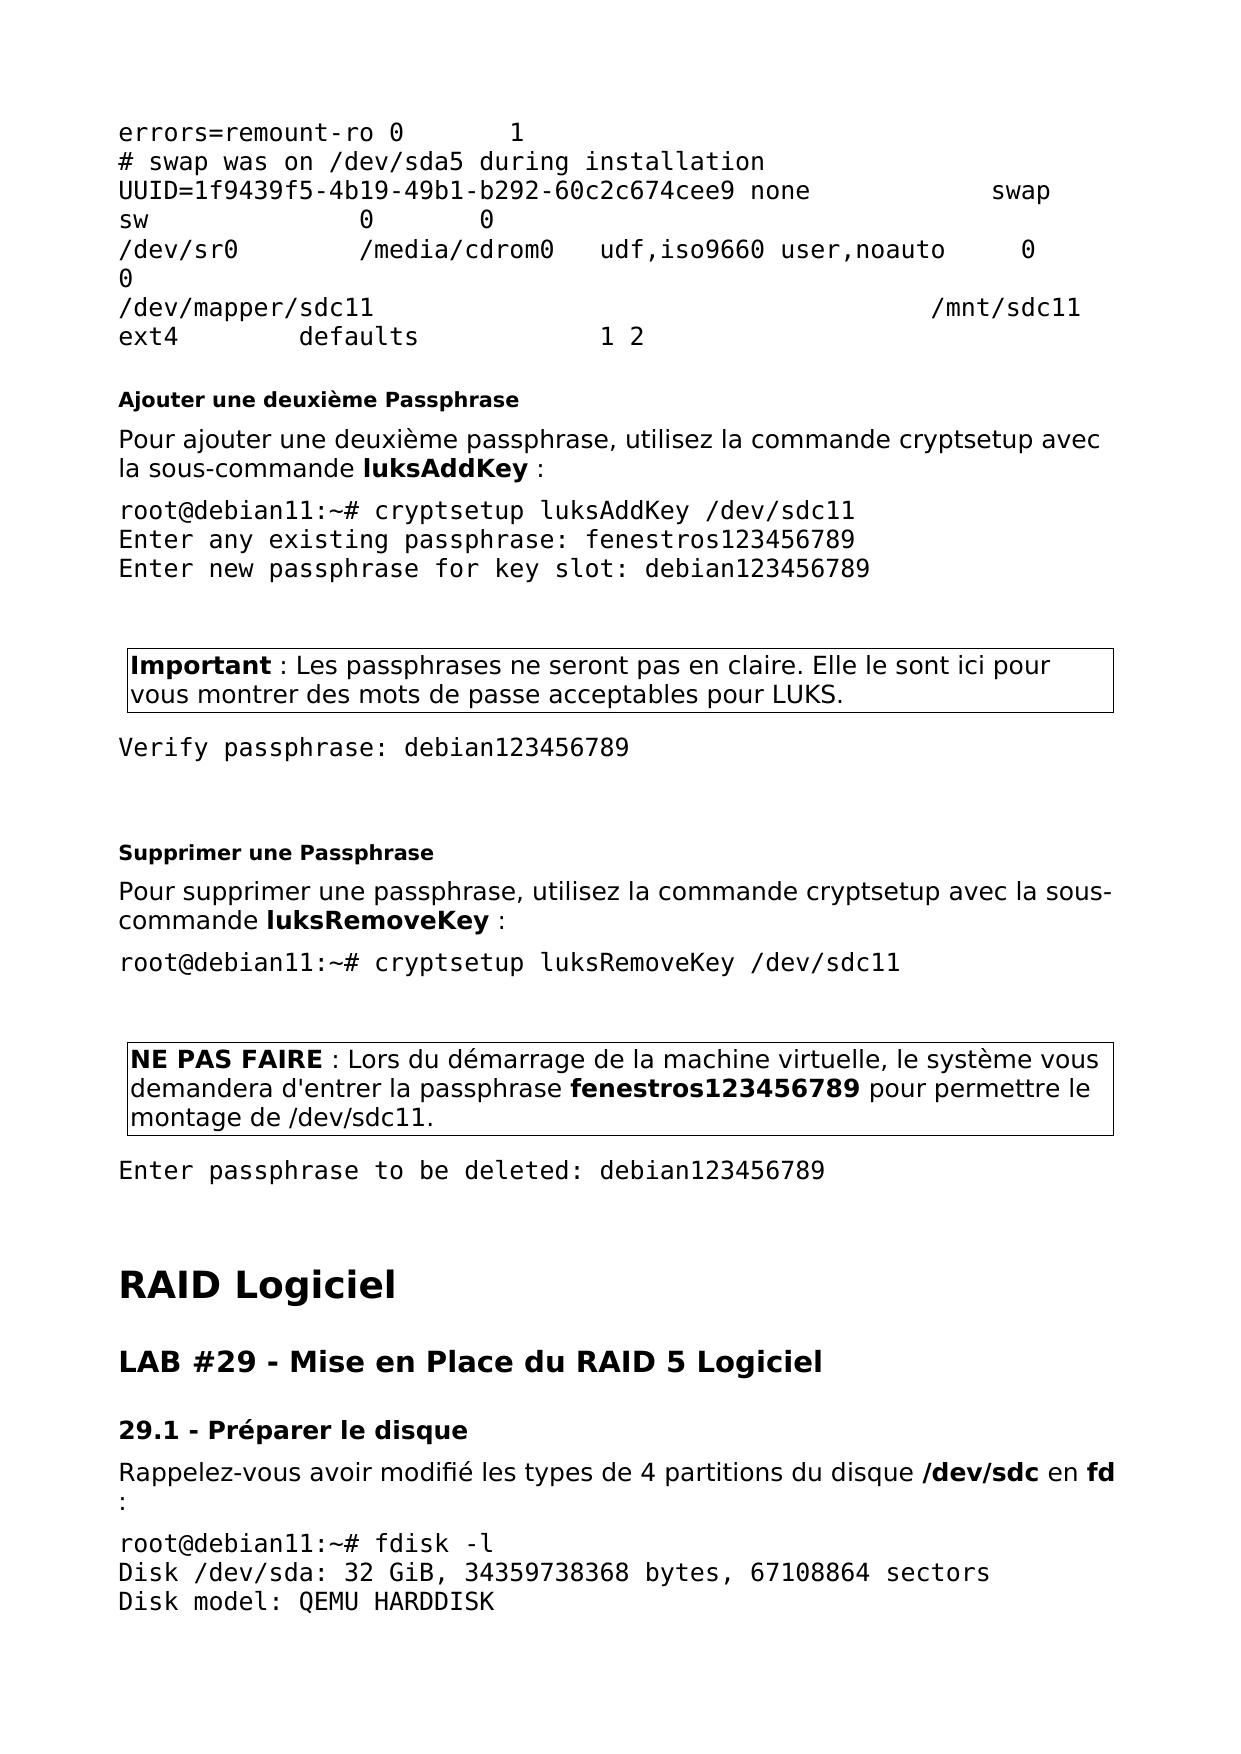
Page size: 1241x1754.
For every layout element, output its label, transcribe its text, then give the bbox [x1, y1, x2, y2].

subtitle 29.1 - Préparer le disque [118, 1416, 1122, 1446]
subtitle Ajouter une deuxième Passphrase [118, 388, 1122, 412]
text Pour ajouter une deuxième passphrase, utilisez la commande cryptsetup avec la sous-commande luksAddKey : [118, 425, 1122, 483]
text Pour supprimer une passphrase, utilisez la commande cryptsetup avec la sous-commande luksRemoveKey : [118, 877, 1122, 936]
text root@debian11:~# cryptsetup luksAddKey /dev/sdc11 Enter any existing passphrase: fenestros123456789 Enter new passphrase for key slot: debian123456789 [118, 496, 1122, 624]
subtitle LAB #29 - Mise en Place du RAID 5 Logiciel [118, 1345, 1122, 1379]
table_header NE PAS FAIRE : Lors du démarrage de la machine virtuelle, le système vous demandera d'entrer la passphrase fenestros123456789 pour permettre le montage de /dev/sdc11. [128, 1043, 1113, 1135]
text errors=remount-ro 0 1 # swap was on /dev/sda5 during installation UUID=1f9439f5-4b19-49b1-b292-60c2c674cee9 none swap sw 0 0 /dev/sr0 /media/cdrom0 udf,iso9660 user,noauto 0 0 /dev/mapper/sdc11 /mnt/sdc11 ext4 defaults 1 2 [118, 118, 1122, 351]
subtitle Supprimer une Passphrase [118, 841, 1122, 865]
table_header Important : Les passphrases ne seront pas en claire. Elle le sont ici pour vous montrer des mots de passe acceptables pour LUKS. [128, 649, 1113, 712]
subtitle RAID Logiciel [118, 1264, 1122, 1307]
text Verify passphrase: debian123456789 [118, 721, 1122, 762]
text root@debian11:~# fdisk -l Disk /dev/sda: 32 GiB, 34359738368 bytes, 67108864 sectors Disk model: QEMU HARDDISK [118, 1529, 1122, 1616]
text Rappelez-vous avoir modifié les types de 4 partitions du disque /dev/sdc en fd : [118, 1458, 1122, 1516]
text Enter passphrase to be deleted: debian123456789 [118, 1144, 1122, 1185]
text root@debian11:~# cryptsetup luksRemoveKey /dev/sdc11 [118, 948, 1122, 1018]
